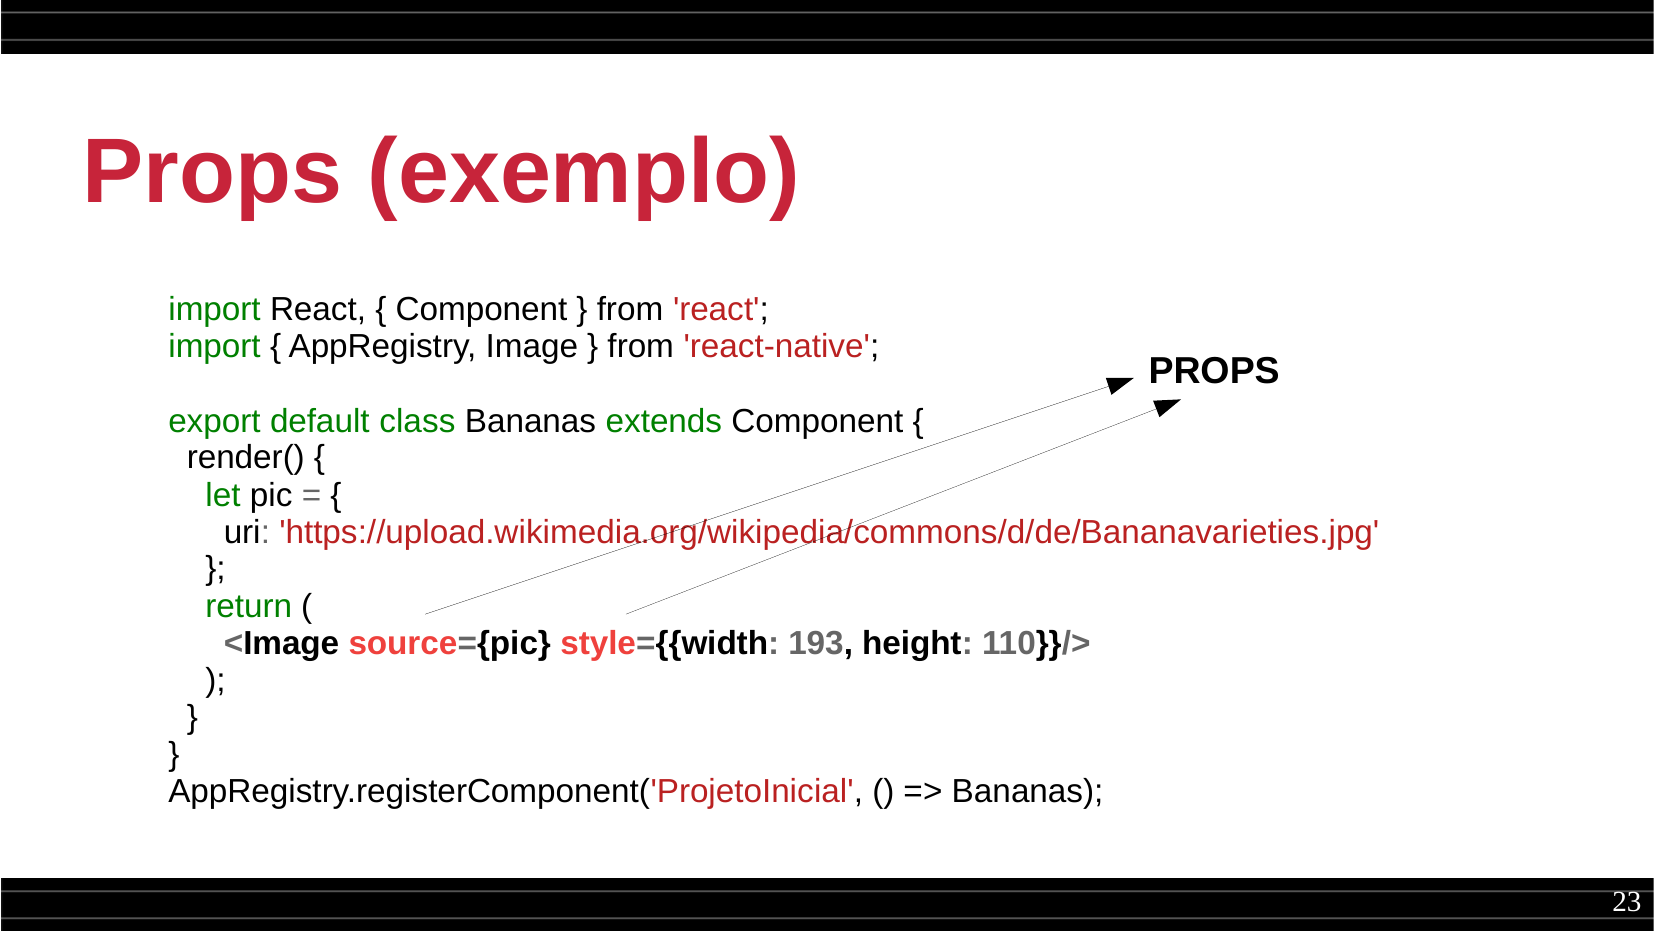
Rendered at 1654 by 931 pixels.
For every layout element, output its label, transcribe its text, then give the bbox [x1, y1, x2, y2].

picture [1, 0, 1654, 54]
title Props (exemplo) [82, 92, 1571, 249]
text_box PROPS [1133, 342, 1295, 400]
text_box import React, { Component } from 'react'; import { AppRegistry, Image } from 'react-native'; export default class Bananas extends Component { render() { let pic = { uri: 'https://upload.wikimedia.org/wikipedia/commons/d/de/Bananavarieties.jpg' }; return ( <Image source={pic} style={{width: 193, height: 110}}/> ); } } AppRegistry.registerComponent('ProjetoInicial', () => Bananas); [153, 283, 1418, 817]
picture [1, 878, 1654, 931]
